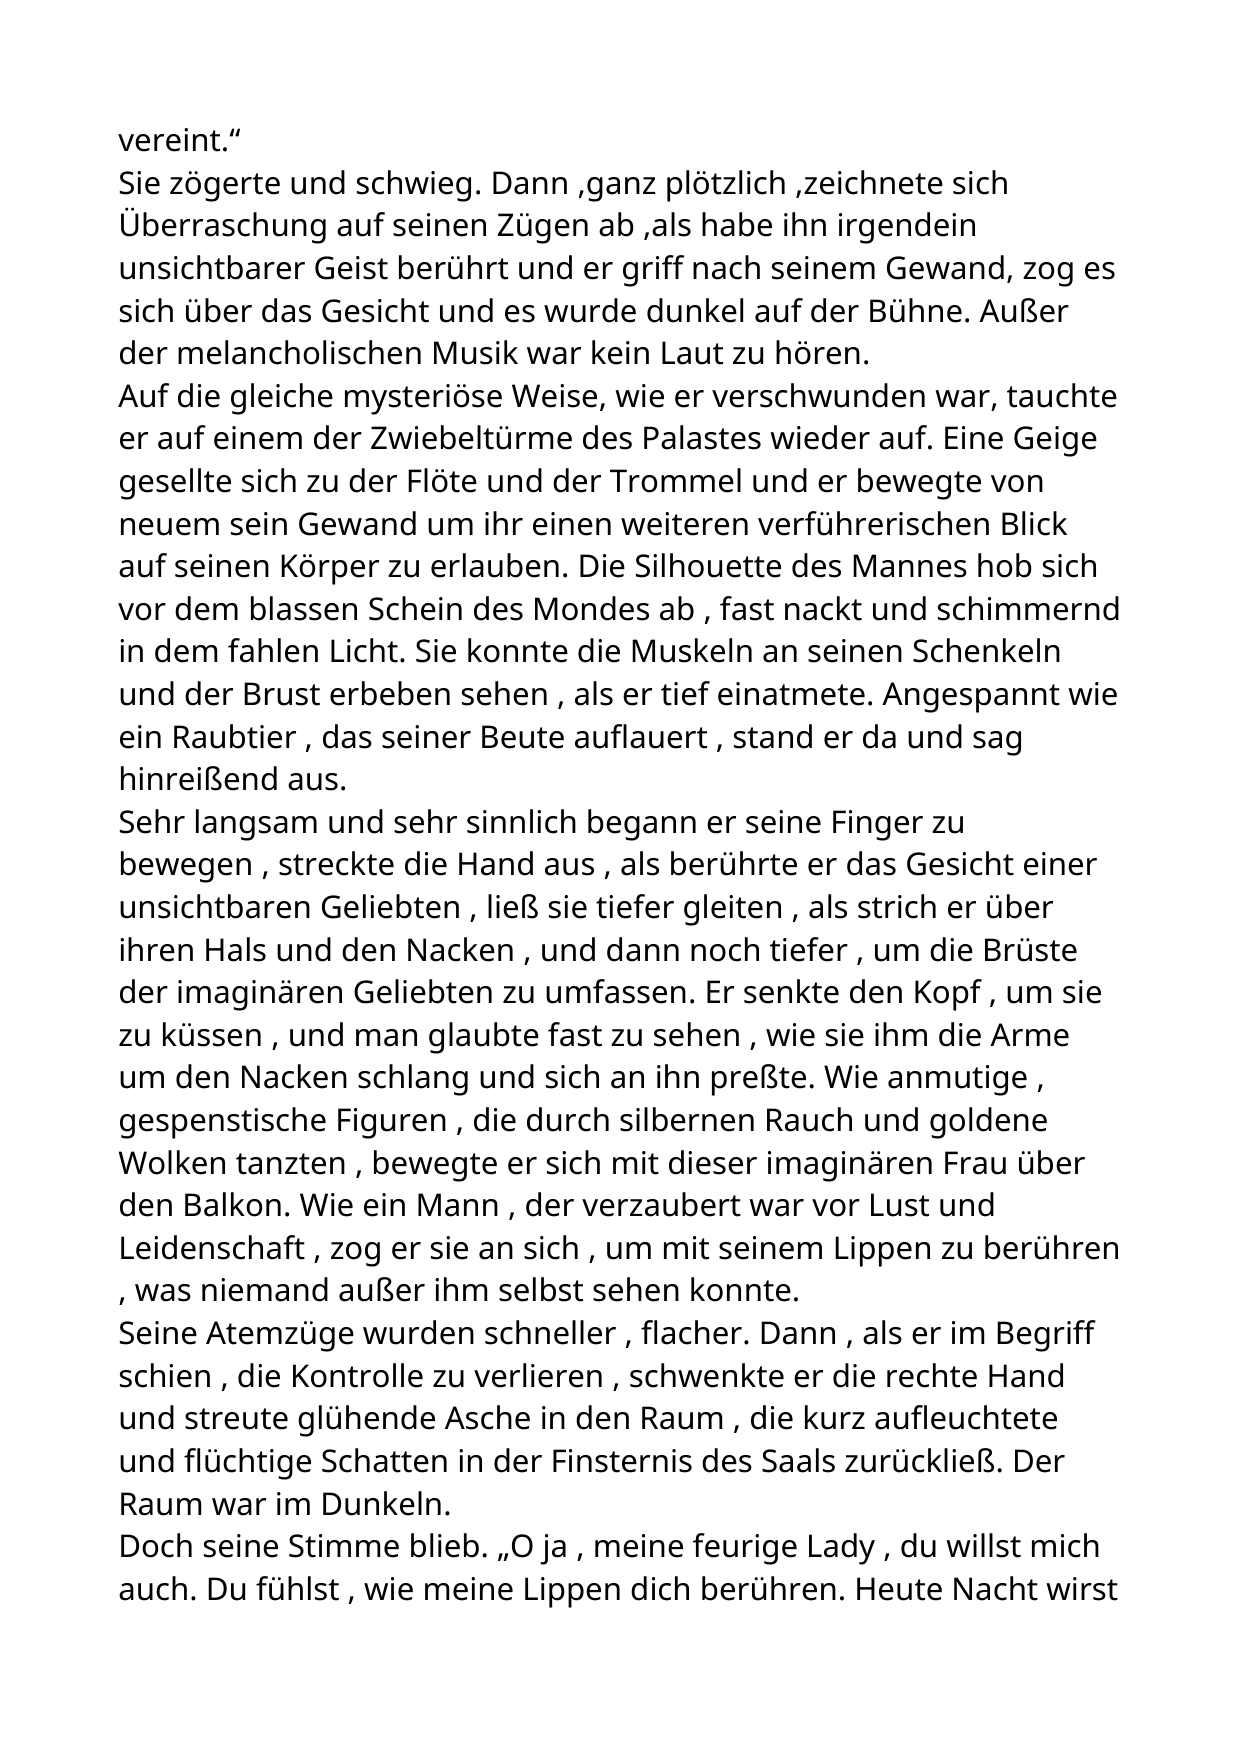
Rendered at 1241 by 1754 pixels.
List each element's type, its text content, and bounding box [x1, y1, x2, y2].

text Sie zögerte und schwieg. Dann ,ganz plötzlich ,zeichnete sich Überraschung auf seinen Zügen ab ,als habe ihn irgendein unsichtbarer Geist berührt und er griff nach seinem Gewand, zog es sich über das Gesicht und es wurde dunkel auf der Bühne. Außer der melancholischen Musik war kein Laut zu hören. [118, 161, 1122, 374]
text Sehr langsam und sehr sinnlich begann er seine Finger zu bewegen , streckte die Hand aus , als berührte er das Gesicht einer unsichtbaren Geliebten , ließ sie tiefer gleiten , als strich er über ihren Hals und den Nacken , und dann noch tiefer , um die Brüste der imaginären Geliebten zu umfassen. Er senkte den Kopf , um sie zu küssen , und man glaubte fast zu sehen , wie sie ihm die Arme um den Nacken schlang und sich an ihn preßte. Wie anmutige , gespenstische Figuren , die durch silbernen Rauch und goldene Wolken tanzten , bewegte er sich mit dieser imaginären Frau über den Balkon. Wie ein Mann , der verzaubert war vor Lust und Leidenschaft , zog er sie an sich , um mit seinem Lippen zu berühren , was niemand außer ihm selbst sehen konnte. [118, 800, 1122, 1311]
text Doch seine Stimme blieb. „O ja , meine feurige Lady , du willst mich auch. Du fühlst , wie meine Lippen dich berühren. Heute Nacht wirst [118, 1524, 1122, 1609]
text Seine Atemzüge wurden schneller , flacher. Dann , als er im Begriff schien , die Kontrolle zu verlieren , schwenkte er die rechte Hand und streute glühende Asche in den Raum , die kurz aufleuchtete und flüchtige Schatten in der Finsternis des Saals zurückließ. Der Raum war im Dunkeln. [118, 1311, 1122, 1524]
text vereint.“ [118, 118, 1122, 161]
text Auf die gleiche mysteriöse Weise, wie er verschwunden war, tauchte er auf einem der Zwiebeltürme des Palastes wieder auf. Eine Geige gesellte sich zu der Flöte und der Trommel und er bewegte von neuem sein Gewand um ihr einen weiteren verführerischen Blick auf seinen Körper zu erlauben. Die Silhouette des Mannes hob sich vor dem blassen Schein des Mondes ab , fast nackt und schimmernd in dem fahlen Licht. Sie konnte die Muskeln an seinen Schenkeln und der Brust erbeben sehen , als er tief einatmete. Angespannt wie ein Raubtier , das seiner Beute auflauert , stand er da und sag hinreißend aus. [118, 374, 1122, 800]
